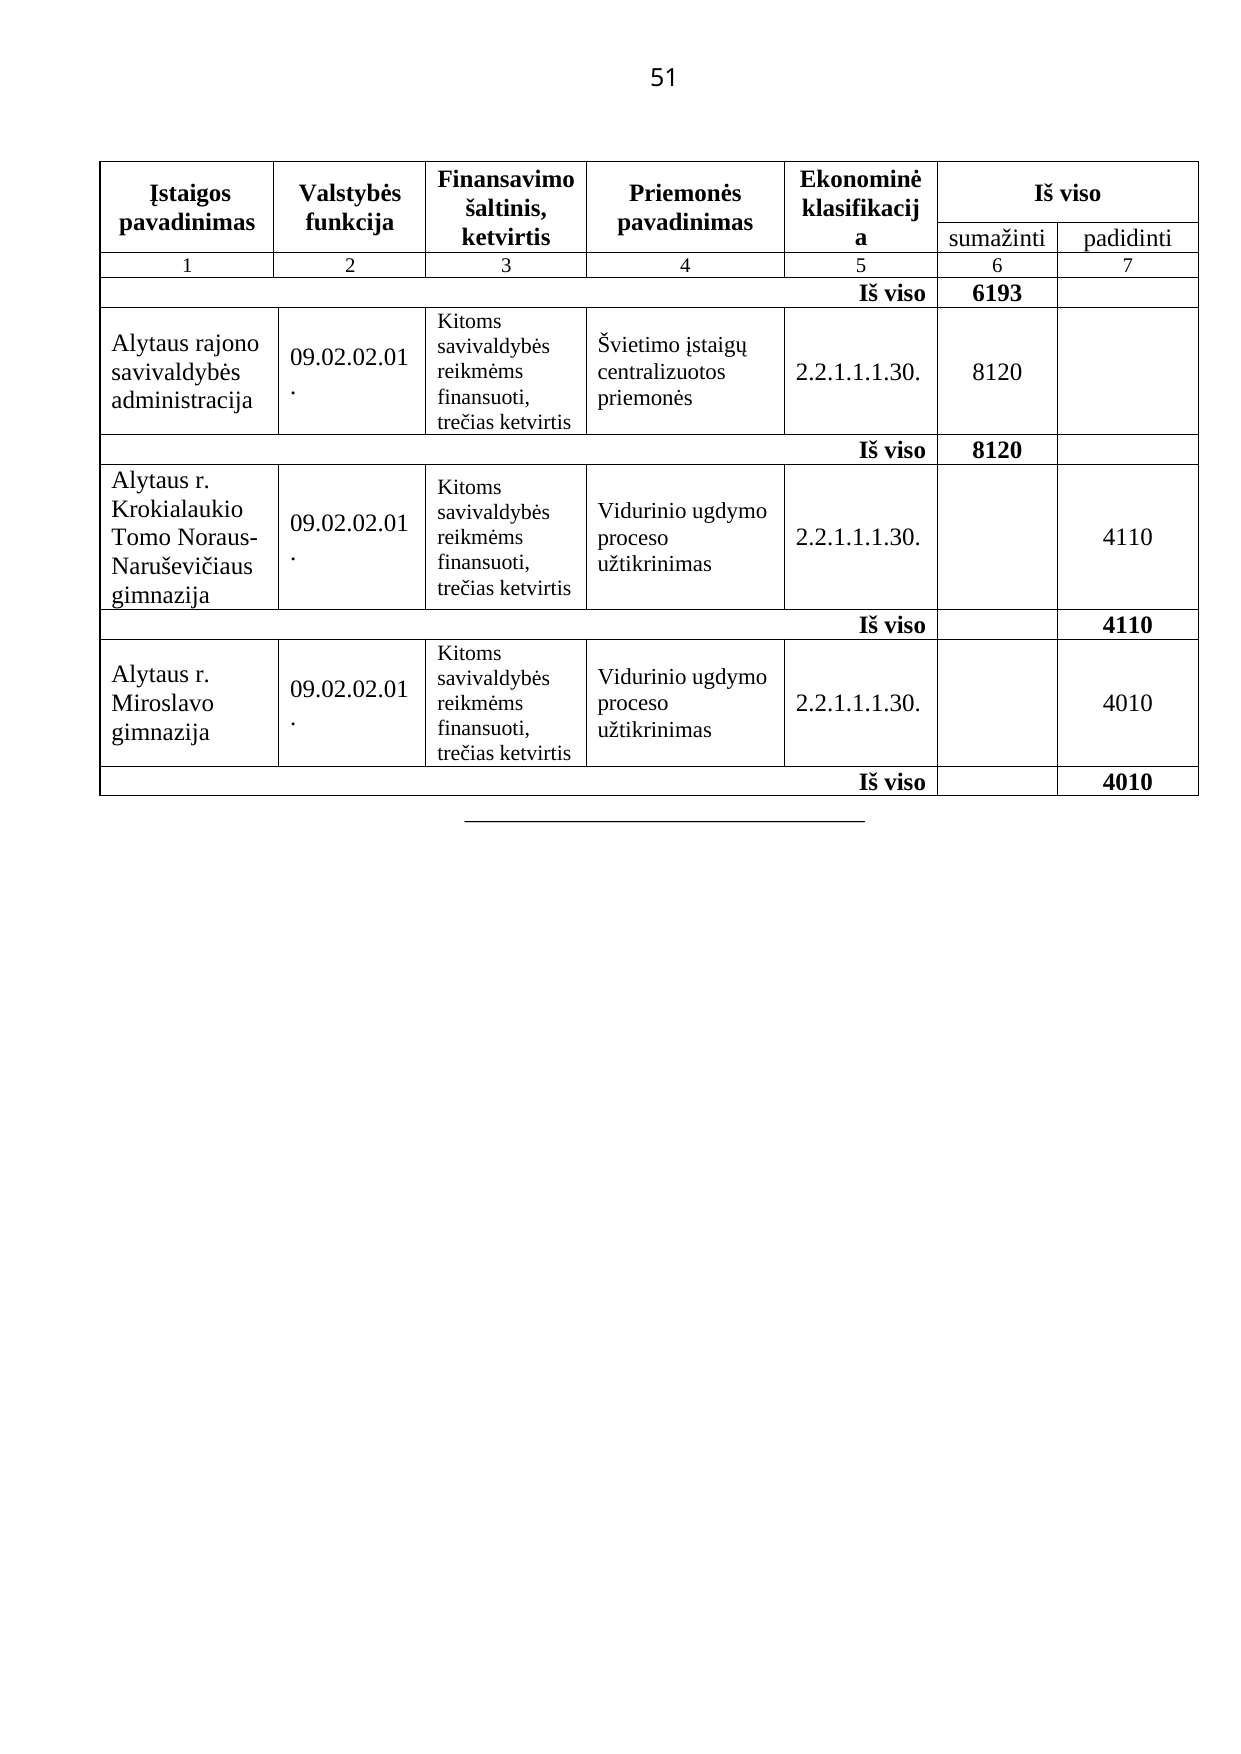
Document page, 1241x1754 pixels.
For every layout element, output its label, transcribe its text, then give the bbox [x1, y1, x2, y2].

table_cell 7 [1058, 253, 1198, 277]
table_cell 1 [101, 253, 273, 277]
table_cell [938, 465, 1057, 609]
table_cell 4010 [1058, 767, 1198, 795]
table_header Finansavimo šaltinis, ketvirtis [426, 162, 586, 252]
table_cell 8120 [938, 308, 1057, 434]
table_cell Iš viso [101, 278, 937, 307]
table_cell Vidurinio ugdymo proceso užtikrinimas [587, 640, 784, 766]
table_cell [1058, 308, 1198, 434]
text ________________________________ [148, 796, 1181, 825]
table_cell Iš viso [101, 767, 937, 795]
table_cell [1058, 278, 1198, 307]
table_cell sumažinti [938, 223, 1057, 252]
table_cell padidinti [1058, 223, 1198, 252]
table_cell Iš viso [101, 435, 937, 464]
table_cell 2.2.1.1.1.30. [785, 308, 937, 434]
table_cell 6 [938, 253, 1057, 277]
table_cell Kitoms savivaldybės reikmėms finansuoti, trečias ketvirtis [426, 640, 586, 766]
table_cell 3 [426, 253, 586, 277]
table_cell 5 [785, 253, 937, 277]
table_cell [938, 640, 1057, 766]
table_cell 6193 [938, 278, 1057, 307]
table_cell Švietimo įstaigų centralizuotos priemonės [587, 308, 784, 434]
table_cell 2.2.1.1.1.30. [785, 640, 937, 766]
table_cell 09.02.02.01. [279, 308, 425, 434]
table_cell Vidurinio ugdymo proceso užtikrinimas [587, 465, 784, 609]
table_cell Kitoms savivaldybės reikmėms finansuoti, trečias ketvirtis [426, 308, 586, 434]
table_cell Alytaus r. Krokialaukio Tomo Noraus-Naruševičiaus gimnazija [101, 465, 278, 609]
table_cell [938, 610, 1057, 638]
table_header Priemonės pavadinimas [587, 162, 784, 252]
table_cell Kitoms savivaldybės reikmėms finansuoti, trečias ketvirtis [426, 465, 586, 609]
table_cell 09.02.02.01. [279, 640, 425, 766]
table_cell 4010 [1058, 640, 1198, 766]
table_cell 4 [587, 253, 784, 277]
table_header Įstaigos pavadinimas [101, 162, 273, 252]
table_cell 09.02.02.01. [279, 465, 425, 609]
table_cell Alytaus rajono savivaldybės administracija [101, 308, 278, 434]
table_cell 2.2.1.1.1.30. [785, 465, 937, 609]
table_cell 8120 [938, 435, 1057, 464]
table_cell [1058, 435, 1198, 464]
table_header Ekonominė klasifikacija [785, 162, 937, 252]
table_cell [938, 767, 1057, 795]
table_cell 2 [274, 253, 425, 277]
table_cell Iš viso [101, 610, 937, 638]
table_header Iš viso [938, 162, 1198, 222]
table_cell Alytaus r. Miroslavo gimnazija [101, 640, 278, 766]
table_header Valstybės funkcija [274, 162, 425, 252]
table_cell 4110 [1058, 610, 1198, 638]
table_cell 4110 [1058, 465, 1198, 609]
